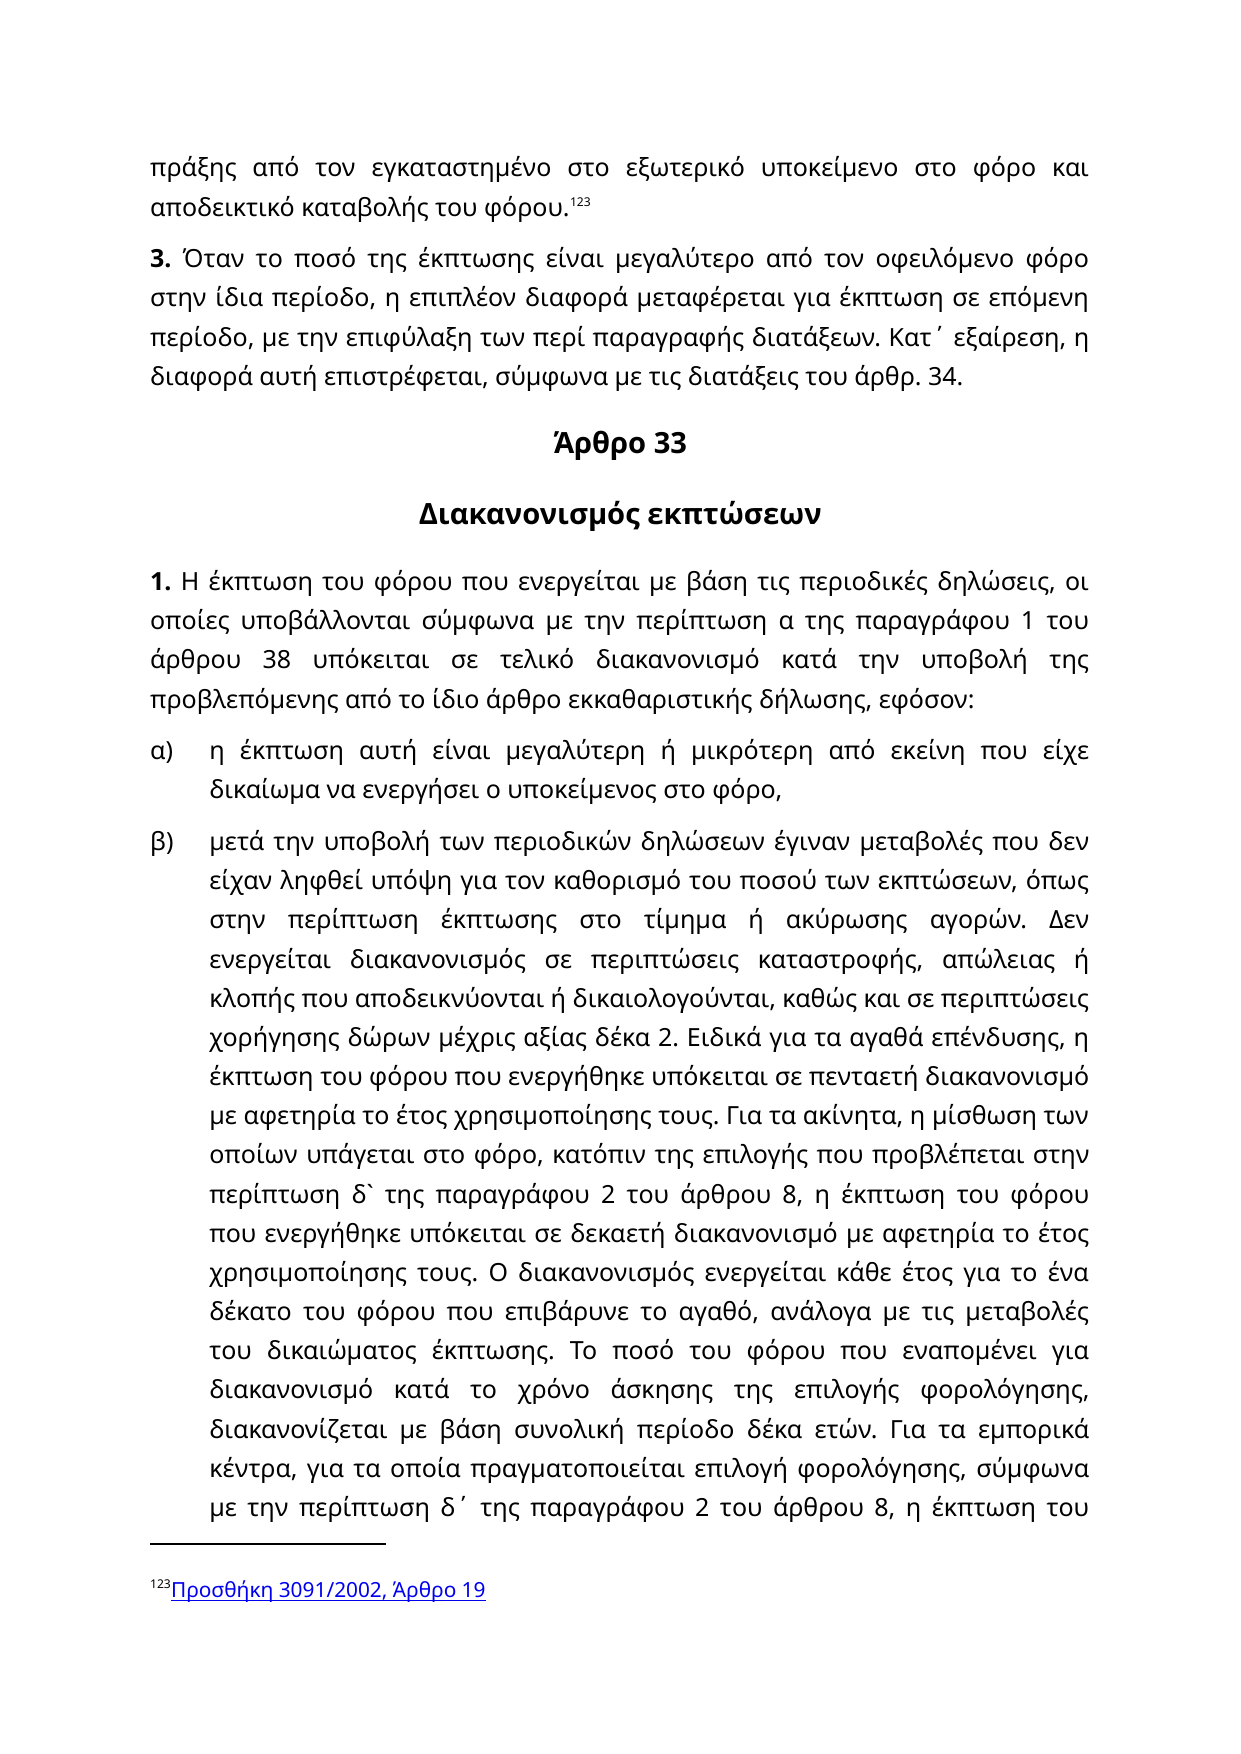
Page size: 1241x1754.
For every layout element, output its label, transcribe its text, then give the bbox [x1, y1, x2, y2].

subtitle Άρθρο 33 [150, 422, 1090, 462]
text 1. Η έκπτωση του φόρου που ενεργείται με βάση τις περιοδικές δηλώσεις, οι οποίες υποβάλλονται σύμφωνα με την περίπτωση α της παραγράφου 1 του άρθρου 38 υπόκειται σε τελικό διακανονισμό κατά την υποβολή της προβλεπόμενης από το ίδιο άρθρο εκκαθαριστικής δήλωσης, εφόσον: [150, 564, 1090, 715]
text Προσθήκη 3091/2002, Άρθρο 19 [150, 1576, 1090, 1604]
list α) η έκπτωση αυτή είναι μεγαλύτερη ή μικρότερη από εκείνη που είχε δικαίωμα να ενεργήσει ο υποκείμενος στο φόρο, [150, 733, 1090, 806]
text πράξης από τον εγκαταστημένο στο εξωτερικό υποκείμενο στο φόρο και αποδεικτικό καταβολής του φόρου. [150, 150, 1090, 223]
list β) μετά την υποβολή των περιοδικών δηλώσεων έγιναν μεταβολές που δεν είχαν ληφθεί υπόψη για τον καθορισμό του ποσού των εκπτώσεων, όπως στην περίπτωση έκπτωσης στο τίμημα ή ακύρωσης αγορών. Δεν ενεργείται διακανονισμός σε περιπτώσεις καταστροφής, απώλειας ή κλοπής που αποδεικνύονται ή δικαιολογούνται, καθώς και σε περιπτώσεις χορήγησης δώρων μέχρις αξίας δέκα 2. Ειδικά για τα αγαθά επένδυσης, η έκπτωση του φόρου που ενεργήθηκε υπόκειται σε πενταετή διακανονισμό με αφετηρία το έτος χρησιμοποίησης τους. Για τα ακίνητα, η μίσθωση των οποίων υπάγεται στο φόρο, κατόπιν της επιλογής που προβλέπεται στην περίπτωση δ` της παραγράφου 2 του άρθρου 8, η έκπτωση του φόρου που ενεργήθηκε υπόκειται σε δεκαετή διακανονισμό με αφετηρία το έτος χρησιμοποίησης τους. Ο διακανονισμός ενεργείται κάθε έτος για το ένα δέκατο του φόρου που επιβάρυνε το αγαθό, ανάλογα με τις μεταβολές του δικαιώματος έκπτωσης. Το ποσό του φόρου που εναπομένει για διακανονισμό κατά το χρόνο άσκησης της επιλογής φορολόγησης, διακανονίζεται με βάση συνολική περίοδο δέκα ετών. Για τα εμπορικά κέντρα, για τα οποία πραγματοποιείται επιλογή φορολόγησης, σύμφωνα με την περίπτωση δ΄ της παραγράφου 2 του άρθρου 8, η έκπτωση του [150, 824, 1090, 1524]
text 3. Όταν το ποσό της έκπτωσης είναι μεγαλύτερο από τον οφειλόμενο φόρο στην ίδια περίοδο, η επιπλέον διαφορά μεταφέρεται για έκπτωση σε επόμενη περίοδο, με την επιφύλαξη των περί παραγραφής διατάξεων. Κατ΄ εξαίρεση, η διαφορά αυτή επιστρέφεται, σύμφωνα με τις διατάξεις του άρθρ. 34. [150, 241, 1090, 392]
subtitle Διακανονισμός εκπτώσεων [150, 493, 1090, 533]
